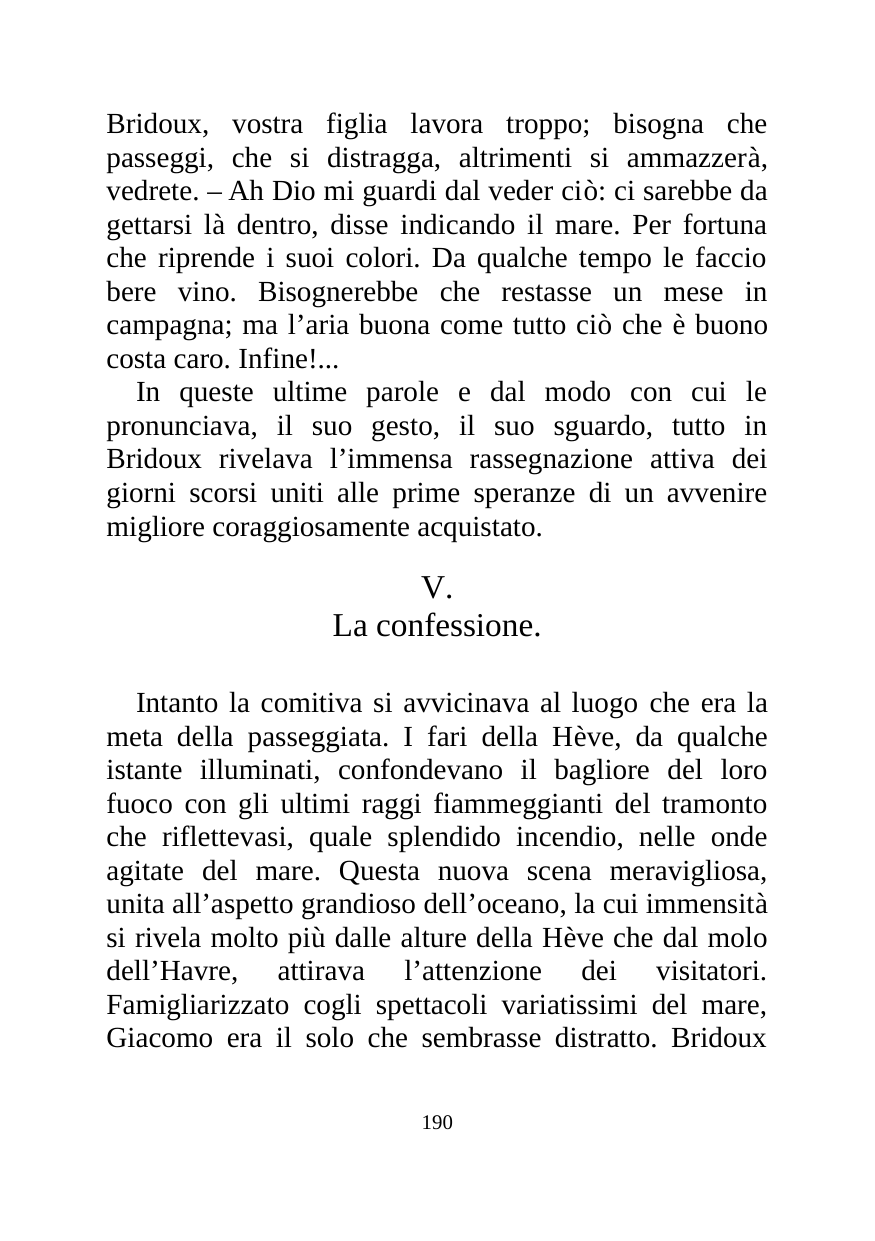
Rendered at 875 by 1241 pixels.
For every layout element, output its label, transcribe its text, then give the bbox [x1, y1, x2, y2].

text Intanto la comitiva si avvicinava al luogo che era la meta della passeggiata. I fari della Hève, da qualche istante illuminati, confondevano il bagliore del loro fuoco con gli ultimi raggi fiammeggianti del tramonto che riflettevasi, quale splendido incendio, nelle onde agitate del mare. Questa nuova scena meravigliosa, unita all’aspetto grandioso dell’oceano, la cui immensità si rivela molto più dalle alture della Hève che dal molo dell’Havre, attirava l’attenzione dei visitatori. Famigliarizzato cogli spettacoli variatissimi del mare, Giacomo era il solo che sembrasse distratto. Bridoux [106, 685, 768, 1054]
text Bridoux, vostra figlia lavora troppo; bisogna che passeggi, che si distragga, altrimenti si ammazzerà, vedrete. – Ah Dio mi guardi dal veder ciò: ci sarebbe da gettarsi là dentro, disse indicando il mare. Per fortuna che riprende i suoi colori. Da qualche tempo le faccio bere vino. Bisognerebbe che restasse un mese in campagna; ma l’aria buona come tutto ciò che è buono costa caro. Infine!... [106, 106, 768, 374]
subtitle V. La confessione. [106, 567, 768, 644]
text In queste ultime parole e dal modo con cui le pronunciava, il suo gesto, il suo sguardo, tutto in Bridoux rivelava l’immensa rassegnazione attiva dei giorni scorsi uniti alle prime speranze di un avvenire migliore coraggiosamente acquistato. [106, 374, 768, 542]
